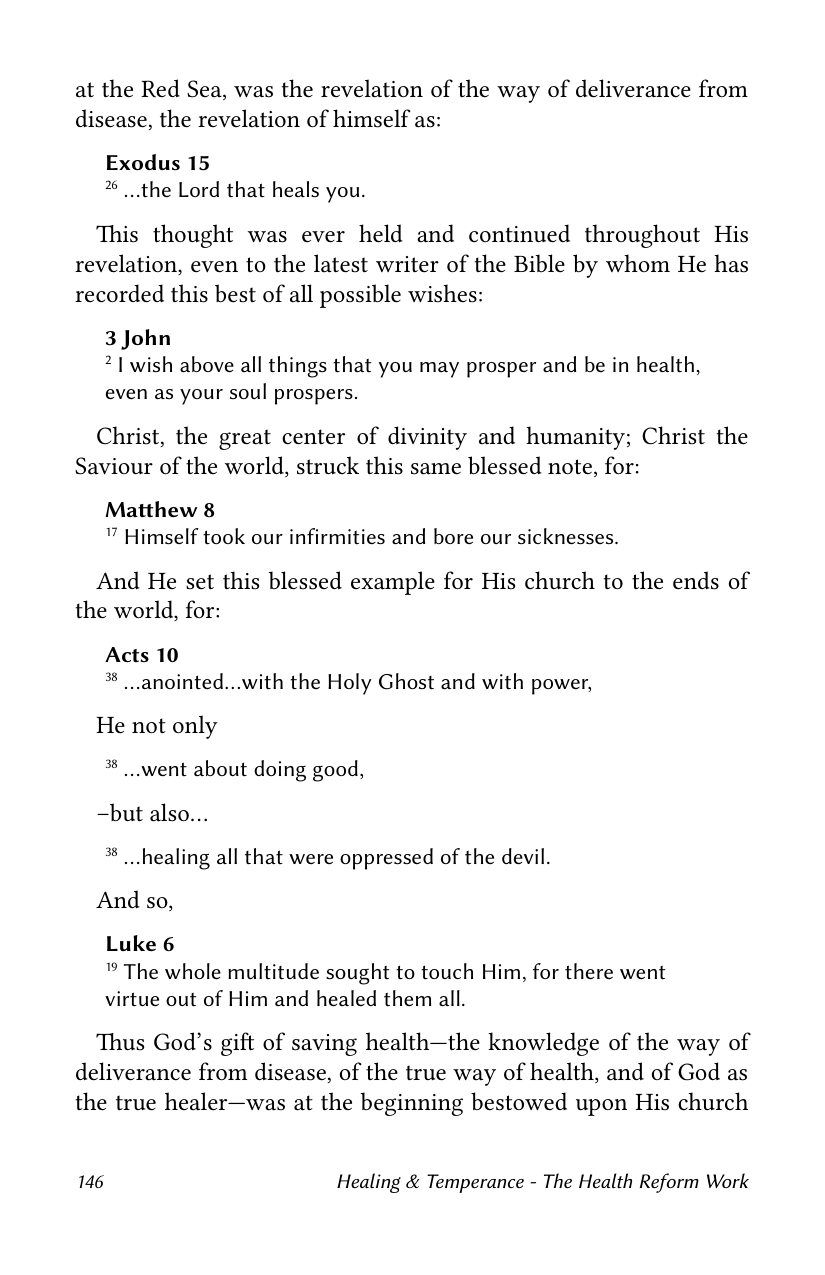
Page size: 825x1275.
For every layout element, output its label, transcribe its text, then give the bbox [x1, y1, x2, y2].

text And He set this blessed example for His church to the ends of the world, for: [75, 567, 750, 625]
text 17 Himself took our infirmities and bore our sicknesses. [105, 524, 720, 550]
text 38 ...healing all that were oppressed of the devil. [105, 844, 720, 870]
text Matthew 8 [105, 497, 750, 523]
text 19 The whole multitude sought to touch Him, for there went virtue out of Him and healed them all. [105, 958, 720, 1012]
text 26 ...the Lord that heals you. [105, 177, 720, 203]
text Luke 6 [105, 931, 750, 957]
text And so, [75, 886, 750, 914]
text Thus God’s gift of saving health—the knowledge of the way of deliverance from disease, of the true way of health, and of God as the true healer—was at the beginning bestowed upon His church [75, 1028, 750, 1117]
text –but also... [75, 799, 750, 827]
text Christ, the great center of divinity and humanity; Christ the Saviour of the world, struck this same blessed note, for: [75, 422, 750, 480]
text 38 ...anointed...with the Holy Ghost and with power, [105, 669, 720, 695]
text This thought was ever held and continued throughout His revelation, even to the latest writer of the Bible by whom He has recorded this best of all possible wishes: [75, 220, 750, 308]
text 3 John [105, 324, 750, 351]
text Acts 10 [105, 641, 750, 668]
text 38 ...went about doing good, [105, 756, 720, 782]
text 2 I wish above all things that you may prosper and be in health, even as your soul prospers. [105, 352, 720, 406]
text Exodus 15 [105, 150, 750, 176]
text He not only [75, 711, 750, 740]
text at the Red Sea, was the revelation of the way of deliverance from disease, the revelation of himself as: [75, 75, 750, 133]
